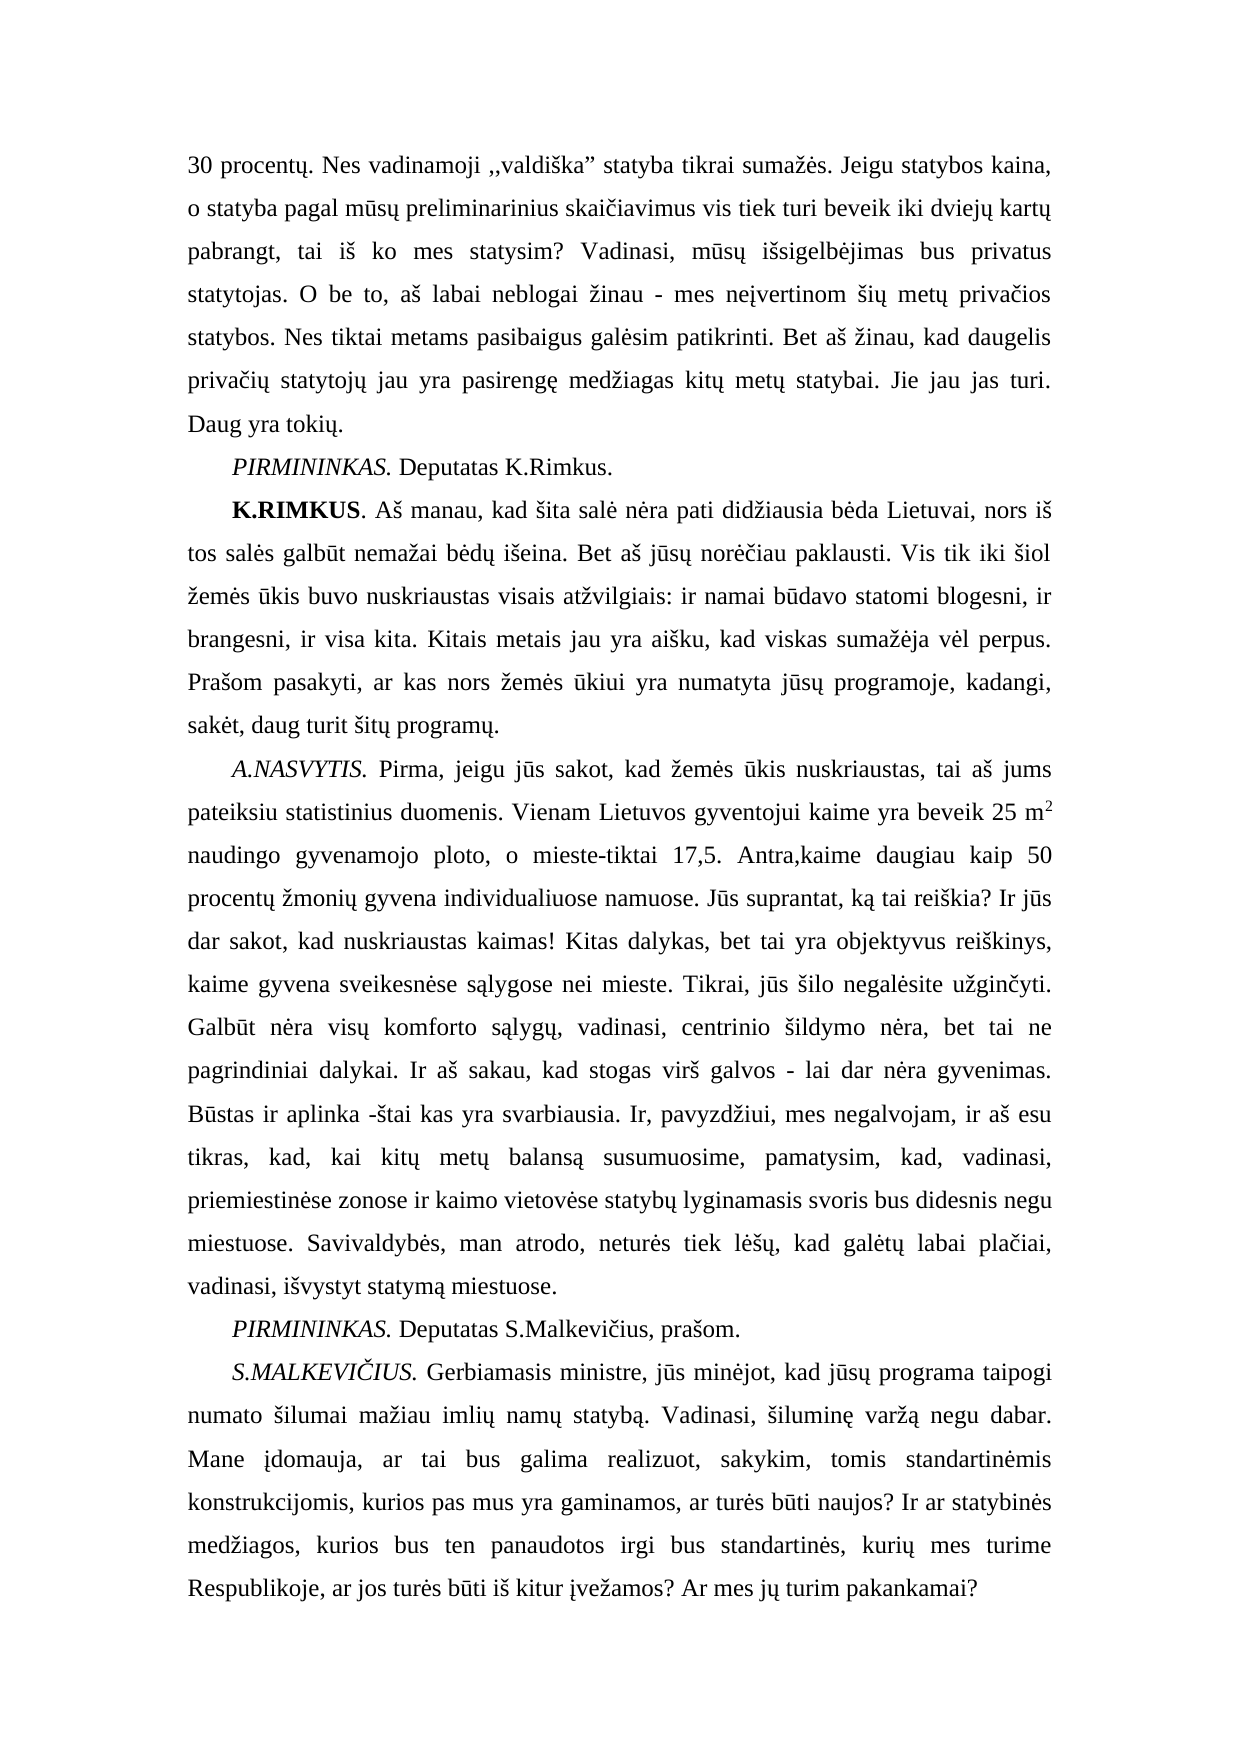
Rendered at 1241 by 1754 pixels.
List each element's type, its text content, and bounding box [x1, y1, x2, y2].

text S.MALKEVIČIUS. Gerbiamasis ministre, jūs minėjot, kad jūsų programa taipogi numato šilumai mažiau imlių namų statybą. Vadinasi, šiluminę varžą negu dabar. Mane įdomauja, ar tai bus galima realizuot, sakykim, tomis standartinėmis konstrukcijomis, kurios pas mus yra gaminamos, ar turės būti naujos? Ir ar statybinės medžiagos, kurios bus ten panaudotos irgi bus standartinės, kurių mes turime Respublikoje, ar jos turės būti iš kitur įvežamos? Ar mes jų turim pakankamai? [187, 1357, 1053, 1602]
text PIRMININKAS. Deputatas S.Malkevičius, prašom. [187, 1314, 1053, 1343]
text K.RIMKUS. Aš manau, kad šita salė nėra pati didžiausia bėda Lietuvai, nors iš tos salės galbūt nemažai bėdų išeina. Bet aš jūsų norėčiau paklausti. Vis tik iki šiol žemės ūkis buvo nuskriaustas visais atžvilgiais: ir namai būdavo statomi blogesni, ir brangesni, ir visa kita. Kitais metais jau yra aišku, kad viskas sumažėja vėl perpus. Prašom pasakyti, ar kas nors žemės ūkiui yra numatyta jūsų programoje, kadangi, sakėt, daug turit šitų programų. [187, 495, 1053, 739]
text 30 procentų. Nes vadinamoji ,,valdiška” statyba tikrai sumažės. Jeigu statybos kaina, o statyba pagal mūsų preliminarinius skaičiavimus vis tiek turi beveik iki dviejų kartų pabrangt, tai iš ko mes statysim? Vadinasi, mūsų išsigelbėjimas bus privatus statytojas. O be to, aš labai neblogai žinau - mes neįvertinom šių metų privačios statybos. Nes tiktai metams pasibaigus galėsim patikrinti. Bet aš žinau, kad daugelis privačių statytojų jau yra pasirengę medžiagas kitų metų statybai. Jie jau jas turi. Daug yra tokių. [187, 150, 1053, 437]
text PIRMININKAS. Deputatas K.Rimkus. [187, 452, 1053, 481]
text A.NASVYTIS. Pirma, jeigu jūs sakot, kad žemės ūkis nuskriaustas, tai aš jums pateiksiu statistinius duomenis. Vienam Lietuvos gyventojui kaime yra beveik 25 m2 naudingo gyvenamojo ploto, o mieste-tiktai 17,5. Antra,kaime daugiau kaip 50 procentų žmonių gyvena individualiuose namuose. Jūs suprantat, ką tai reiškia? Ir jūs dar sakot, kad nuskriaustas kaimas! Kitas dalykas, bet tai yra objektyvus reiškinys, kaime gyvena sveikesnėse sąlygose nei mieste. Tikrai, jūs šilo negalėsite užginčyti. Galbūt nėra visų komforto sąlygų, vadinasi, centrinio šildymo nėra, bet tai ne pagrindiniai dalykai. Ir aš sakau, kad stogas virš galvos - lai dar nėra gyvenimas. Būstas ir aplinka -štai kas yra svarbiausia. Ir, pavyzdžiui, mes negalvojam, ir aš esu tikras, kad, kai kitų metų balansą susumuosime, pamatysim, kad, vadinasi, priemiestinėse zonose ir kaimo vietovėse statybų lyginamasis svoris bus didesnis negu miestuose. Savivaldybės, man atrodo, neturės tiek lėšų, kad galėtų labai plačiai, vadinasi, išvystyt statymą miestuose. [187, 754, 1053, 1300]
